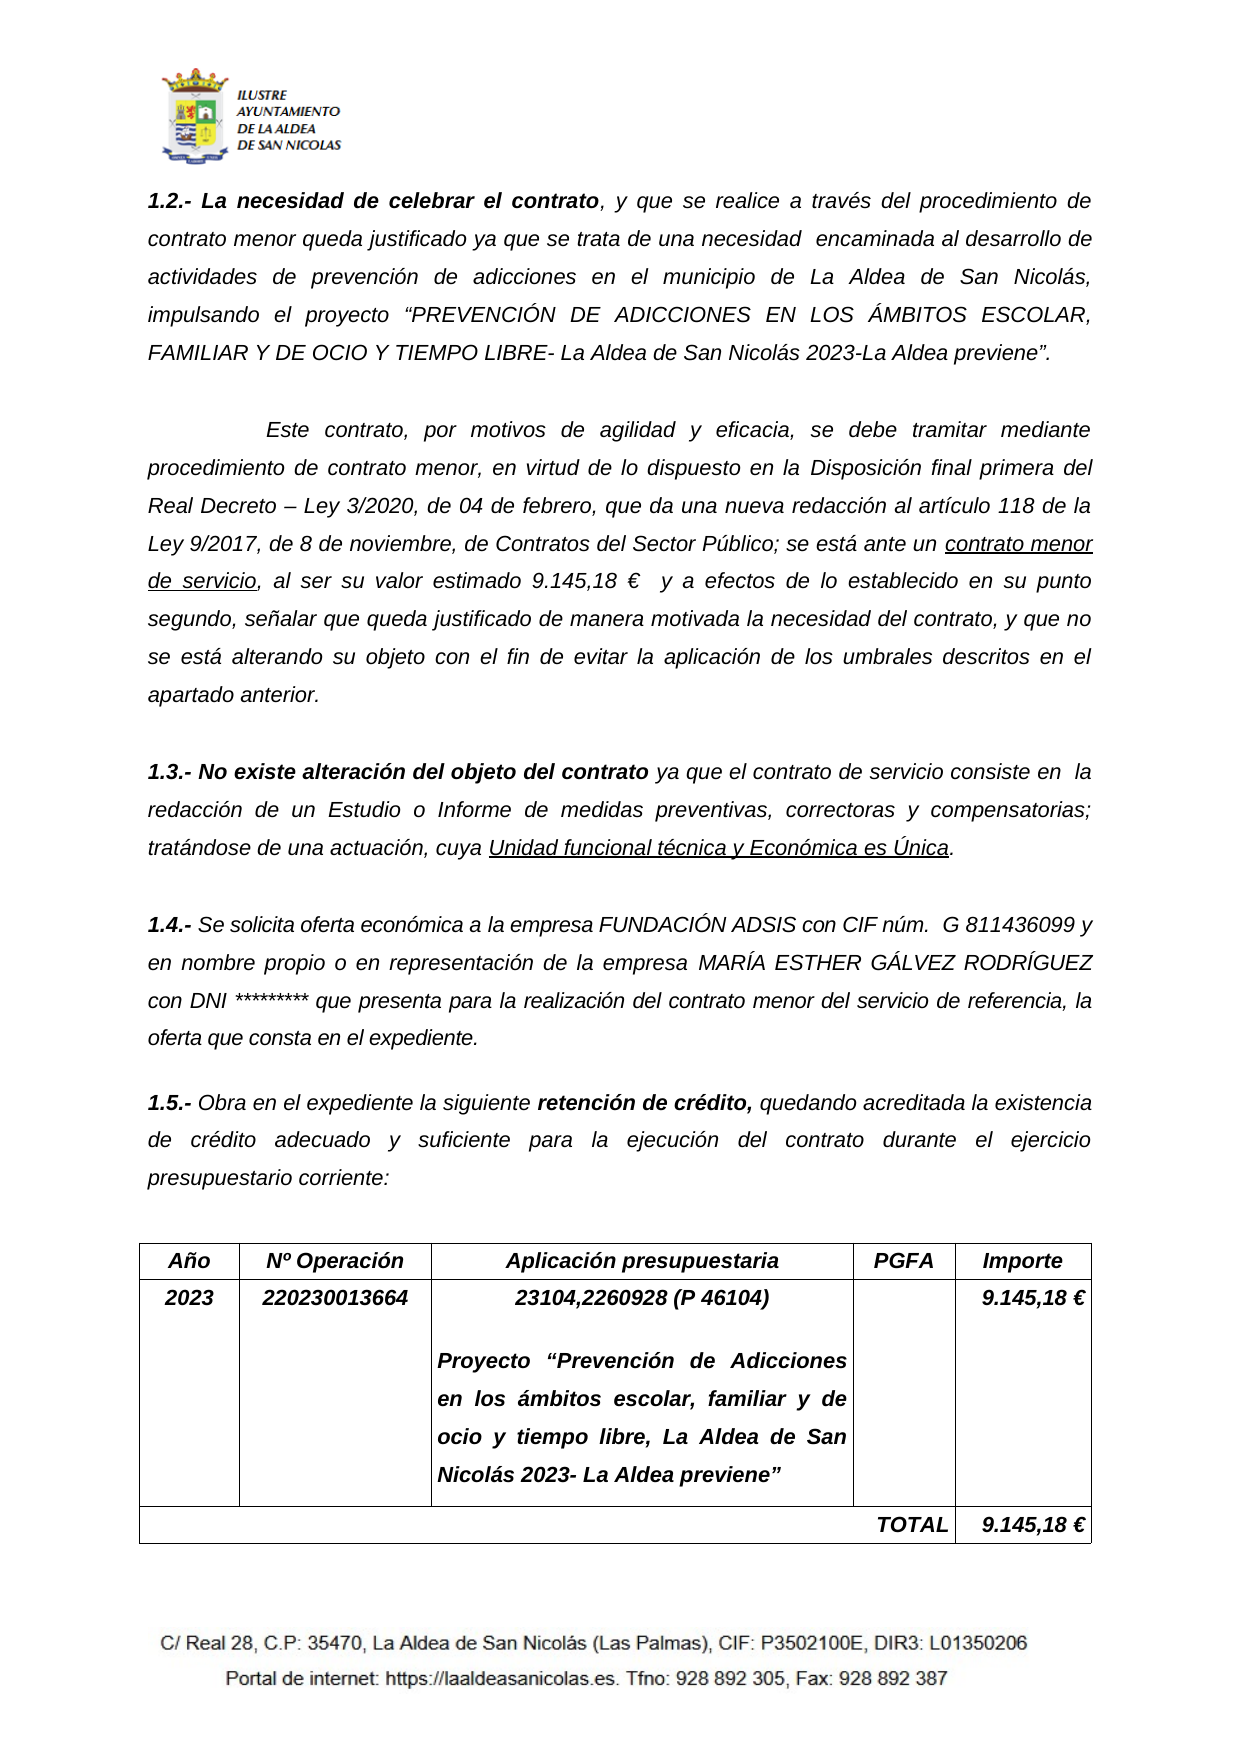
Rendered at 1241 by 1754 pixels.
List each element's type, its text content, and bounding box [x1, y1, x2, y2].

table_cell 23104,2260928 (P 46104) Proyecto “Prevención de Adicciones en los ámbitos escolar, familiar y de ocio y tiempo libre, La Aldea de San Nicolás 2023- La Aldea previene” [432, 1280, 853, 1506]
table_cell TOTAL [140, 1507, 955, 1543]
table_header Nº Operación [240, 1244, 431, 1279]
table_header Importe [956, 1244, 1091, 1279]
text 1.3.- No existe alteración del objeto del contrato ya que el contrato de servicio consiste en la redacción de un Estudio o Informe de medidas preventivas, correctoras y compensatorias; tratándose de una actuación, cuya Unidad funcional técnica y Económica es Única. [148, 759, 1093, 860]
text 1.2.- La necesidad de celebrar el contrato, y que se realice a través del procedimiento de contrato menor queda justificado ya que se trata de una necesidad encaminada al desarrollo de actividades de prevención de adicciones en el municipio de La Aldea de San Nicolás, impulsando el proyecto “PREVENCIÓN DE ADICCIONES EN LOS ÁMBITOS ESCOLAR, FAMILIAR Y DE OCIO Y TIEMPO LIBRE- La Aldea de San Nicolás 2023-La Aldea previene”. [148, 188, 1093, 365]
table_header Aplicación presupuestaria [432, 1244, 853, 1279]
text 1.5.- Obra en el expediente la siguiente retención de crédito, quedando acreditada la existencia de crédito adecuado y suficiente para la ejecución del contrato durante el ejercicio presupuestario corriente: [148, 1089, 1093, 1190]
picture [149, 1627, 1034, 1694]
table_cell 9.145,18 € [956, 1507, 1091, 1543]
table_cell 220230013664 [240, 1280, 431, 1506]
text 1.4.- Se solicita oferta económica a la empresa FUNDACIÓN ADSIS con CIF núm. G 811436099 y en nombre propio o en representación de la empresa MARÍA ESTHER GÁLVEZ RODRÍGUEZ con DNI ********* que presenta para la realización del contrato menor del servicio de referencia, la oferta que consta en el expediente. [148, 912, 1093, 1051]
table_header Año [140, 1244, 239, 1279]
text Este contrato, por motivos de agilidad y eficacia, se debe tramitar mediante procedimiento de contrato menor, en virtud de lo dispuesto en la Disposición final primera del Real Decreto – Ley 3/2020, de 04 de febrero, que da una nueva redacción al artículo 118 de la Ley 9/2017, de 8 de noviembre, de Contratos del Sector Público; se está ante un contrato menor de servicio, al ser su valor estimado 9.145,18 € y a efectos de lo establecido en su punto segundo, señalar que queda justificado de manera motivada la necesidad del contrato, y que no se está alterando su objeto con el fin de evitar la aplicación de los umbrales descritos en el apartado anterior. [148, 417, 1093, 707]
picture [148, 60, 357, 172]
table_cell 9.145,18 € [956, 1280, 1091, 1506]
table_cell 2023 [140, 1280, 239, 1506]
table_header PGFA [854, 1244, 955, 1279]
table_cell [854, 1280, 955, 1506]
